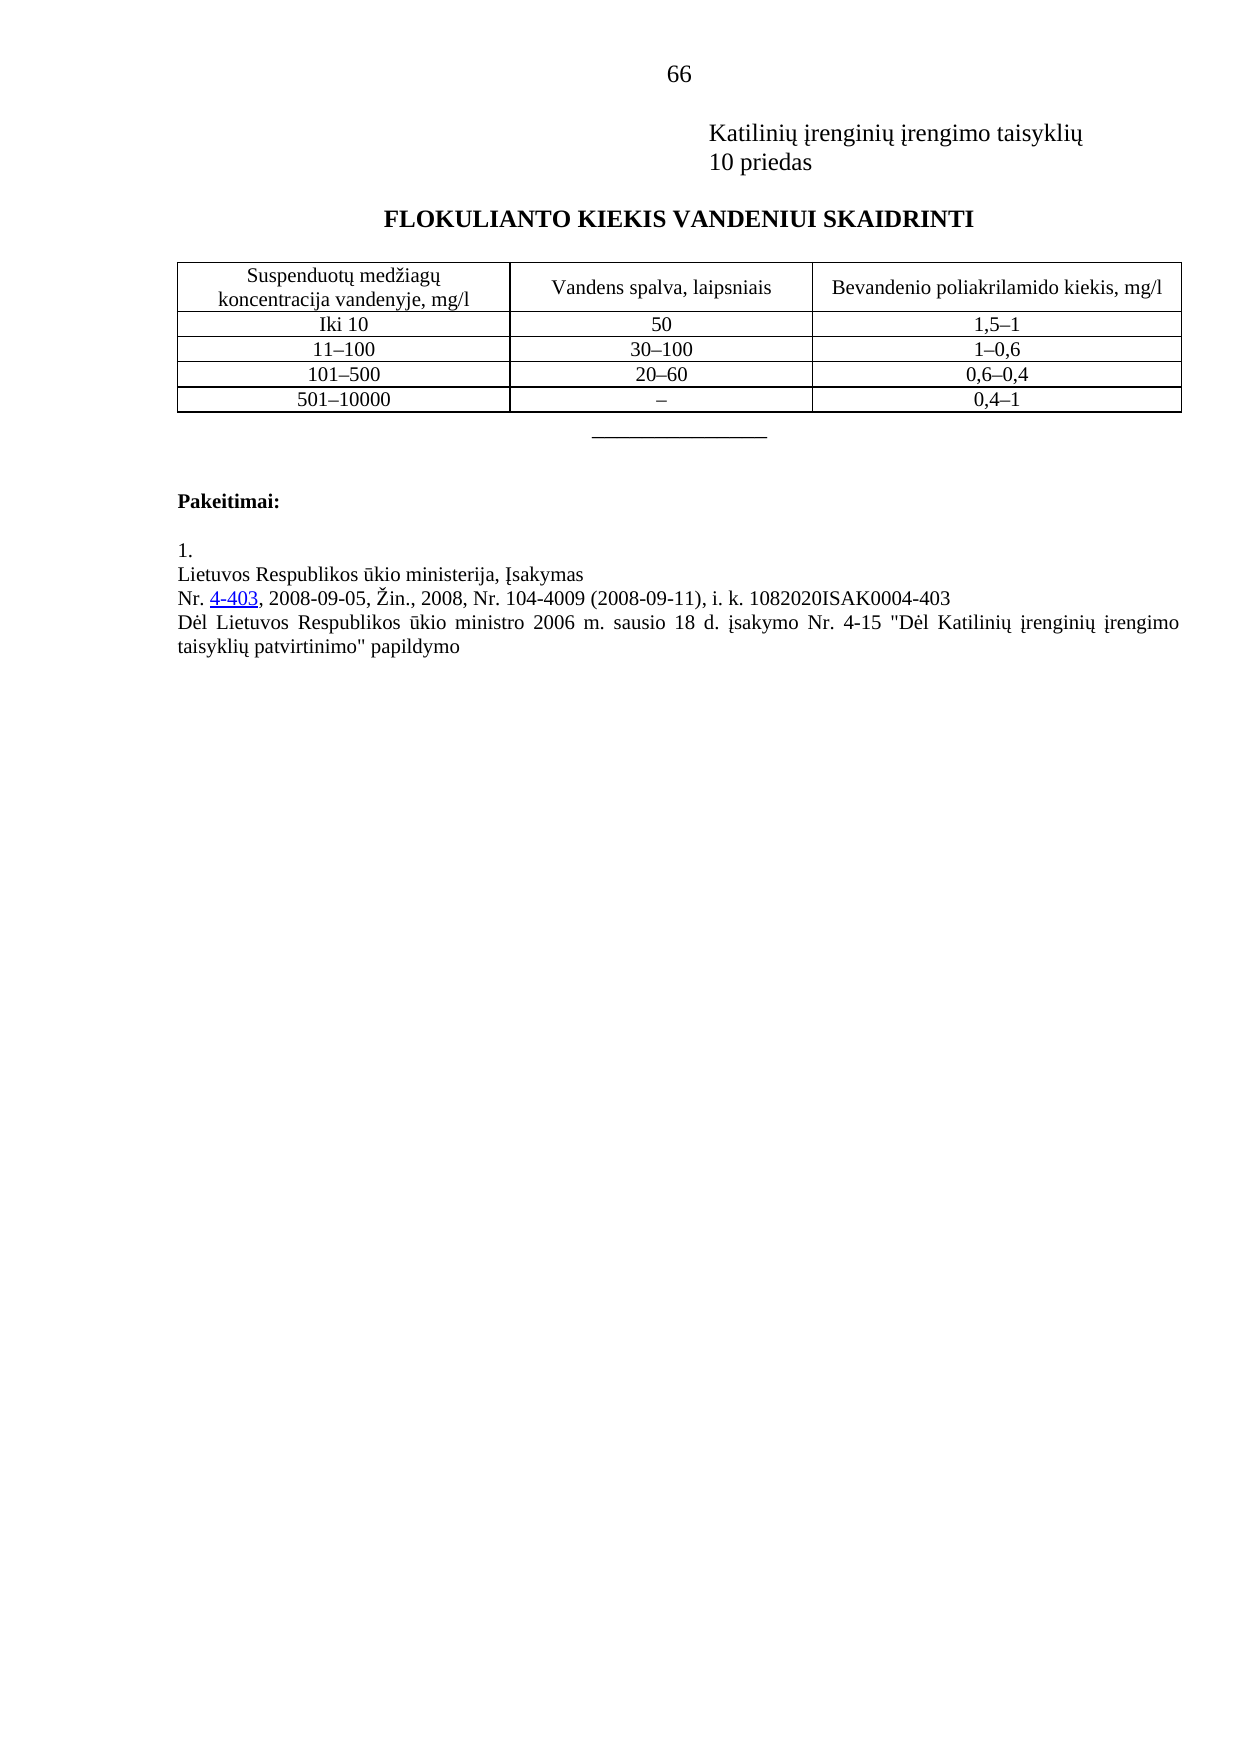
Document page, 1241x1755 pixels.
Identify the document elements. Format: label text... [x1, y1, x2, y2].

table_cell 20–60 [511, 362, 812, 386]
table_cell 50 [511, 312, 812, 336]
table_cell 30–100 [511, 337, 812, 361]
table_header Suspenduotų medžiagų koncentracija vandenyje, mg/l [178, 263, 509, 311]
table_cell – [511, 388, 812, 411]
table_header Bevandenio poliakrilamido kiekis, mg/l [813, 263, 1181, 311]
table_cell 0,6–0,4 [813, 362, 1181, 386]
table_cell Iki 10 [178, 312, 509, 336]
table_cell 1–0,6 [813, 337, 1181, 361]
text Dėl Lietuvos Respublikos ūkio ministro 2006 m. sausio 18 d. įsakymo Nr. 4-15 "Dėl Katilinių įrenginių įrengimo taisyklių patvirtinimo" papildymo [177, 610, 1181, 658]
text 1. [177, 537, 1181, 562]
table_cell 1,5–1 [813, 312, 1181, 336]
text Lietuvos Respublikos ūkio ministerija, Įsakymas [177, 562, 1181, 586]
text Pakeitimai: [177, 489, 1181, 513]
text FLOKULIANTO KIEKIS VANDENIUI SKAIDRINTI [177, 204, 1181, 233]
text Katilinių įrenginių įrengimo taisyklių [709, 118, 1181, 147]
text Nr. 4-403, 2008-09-05, Žin., 2008, Nr. 104-4009 (2008-09-11), i. k. 1082020ISAK0004-403 [177, 586, 1181, 610]
table_cell 101–500 [178, 362, 509, 386]
table_cell 11–100 [178, 337, 509, 361]
table_cell 0,4–1 [813, 388, 1181, 411]
text 10 priedas [177, 147, 1181, 176]
table_cell 501–10000 [178, 388, 509, 411]
text ______________ [177, 413, 1181, 441]
table_header Vandens spalva, laipsniais [511, 263, 812, 311]
